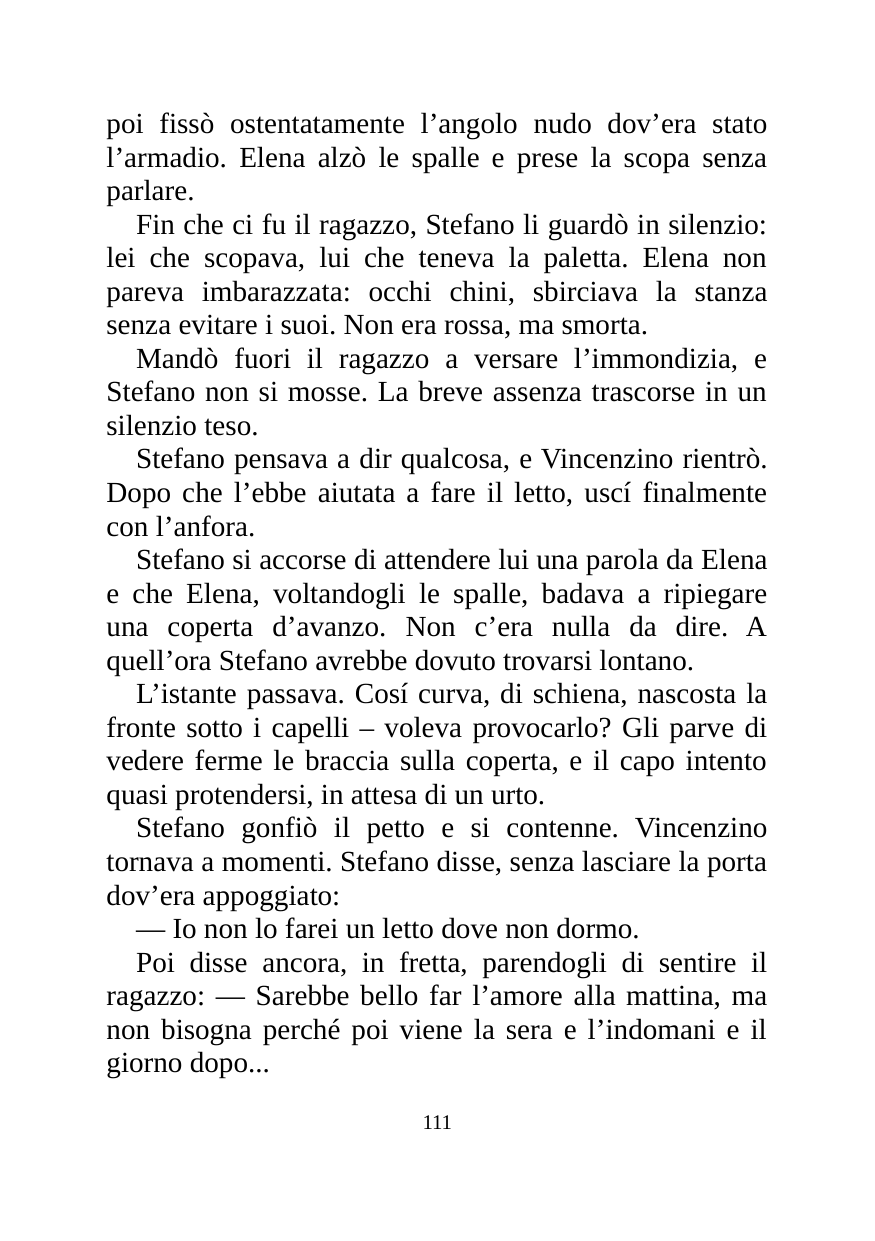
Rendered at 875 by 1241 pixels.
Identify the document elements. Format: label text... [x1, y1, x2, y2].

text Fin che ci fu il ragazzo, Stefano li guardò in silenzio: lei che scopava, lui che teneva la paletta. Elena non pareva imbarazzata: occhi chini, sbirciava la stanza senza evitare i suoi. Non era rossa, ma smorta. [106, 207, 768, 341]
text — Io non lo farei un letto dove non dormo. [106, 911, 768, 945]
text L’istante passava. Cosí curva, di schiena, nascosta la fronte sotto i capelli – voleva provocarlo? Gli parve di vedere ferme le braccia sulla coperta, e il capo intento quasi protendersi, in attesa di un urto. [106, 676, 768, 811]
text Poi disse ancora, in fretta, parendogli di sentire il ragazzo: — Sarebbe bello far l’amore alla mattina, ma non bisogna perché poi viene la sera e l’indomani e il giorno dopo... [106, 945, 768, 1079]
text Stefano gonfiò il petto e si contenne. Vincenzino tornava a momenti. Stefano disse, senza lasciare la porta dov’era appoggiato: [106, 811, 768, 911]
text Stefano si accorse di attendere lui una parola da Elena e che Elena, voltandogli le spalle, badava a ripiegare una coperta d’avanzo. Non c’era nulla da dire. A quell’ora Stefano avrebbe dovuto trovarsi lontano. [106, 542, 768, 676]
text Mandò fuori il ragazzo a versare l’immondizia, e Stefano non si mosse. La breve assenza trascorse in un silenzio teso. [106, 341, 768, 442]
text poi fissò ostentatamente l’angolo nudo dov’era stato l’armadio. Elena alzò le spalle e prese la scopa senza parlare. [106, 106, 768, 207]
text Stefano pensava a dir qualcosa, e Vincenzino rientrò. Dopo che l’ebbe aiutata a fare il letto, uscí finalmente con l’anfora. [106, 442, 768, 542]
